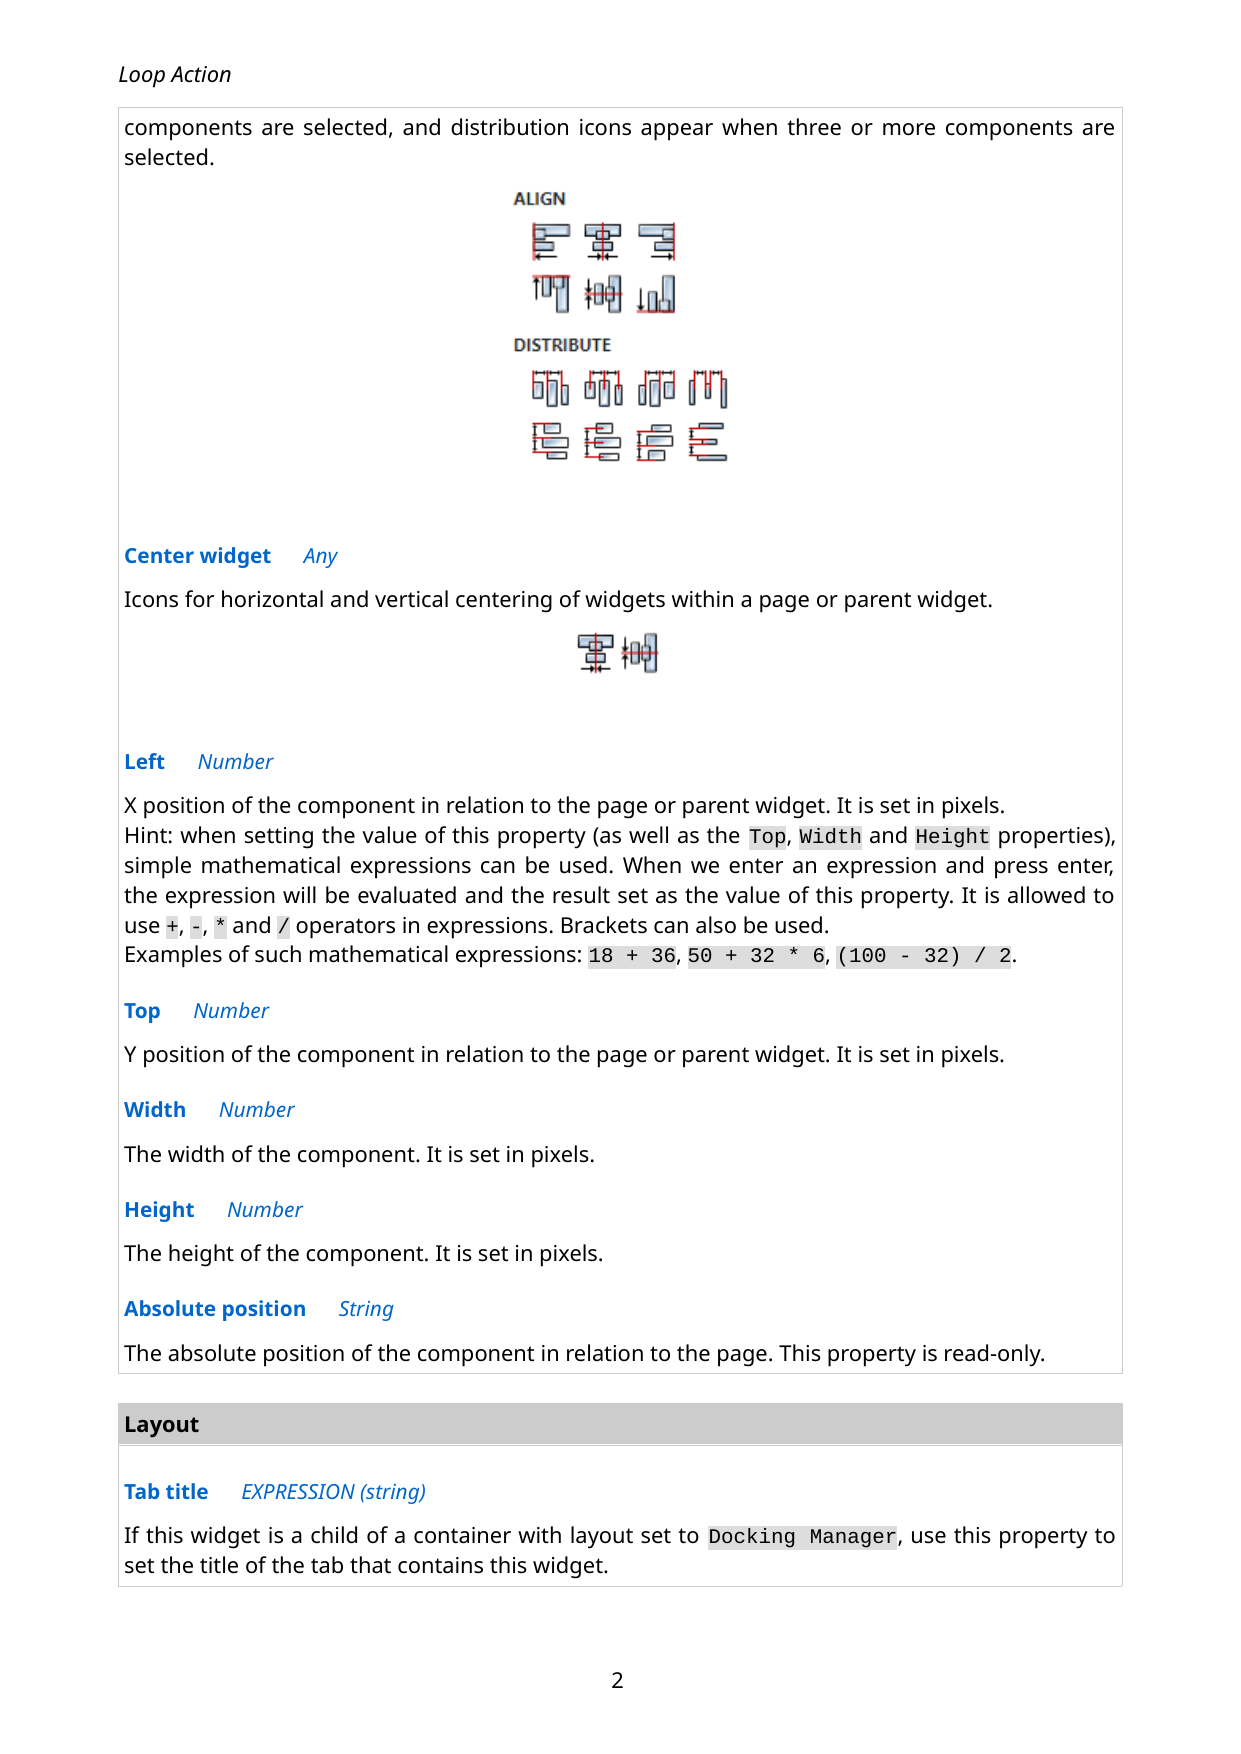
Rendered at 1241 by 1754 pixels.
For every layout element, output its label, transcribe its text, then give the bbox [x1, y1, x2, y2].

picture [490, 183, 750, 474]
table_cell Tab title EXPRESSION (string) If this widget is a child of a container with layout set to Docking Manager, use this property to set the title of the tab that contains this widget. [119, 1446, 1122, 1586]
table_header Layout [119, 1404, 1122, 1444]
table_cell components are selected, and distribution icons appear when three or more components are selected. Center widget Any Icons for horizontal and vertical centering of widgets within a page or parent widget. Left Number X position of the component in relation to the page or parent widget. It is set in pixels. Hint: when setting the value of this property (as well as the Top, Width and Height properties), simple mathematical expressions can be used. When we enter an expression and press enter, the expression will be evaluated and the result set as the value of this property. It is allowed to use +, -, * and / operators in expressions. Brackets can also be used. Examples of such mathematical expressions: 18 + 36, 50 + 32 * 6, (100 - 32) / 2. Top Number Y position of the component in relation to the page or parent widget. It is set in pixels. Width Number The width of the component. It is set in pixels. Height Number The height of the component. It is set in pixels. Absolute position String The absolute position of the component in relation to the page. This property is read-only. [119, 108, 1122, 1373]
picture [572, 626, 668, 680]
